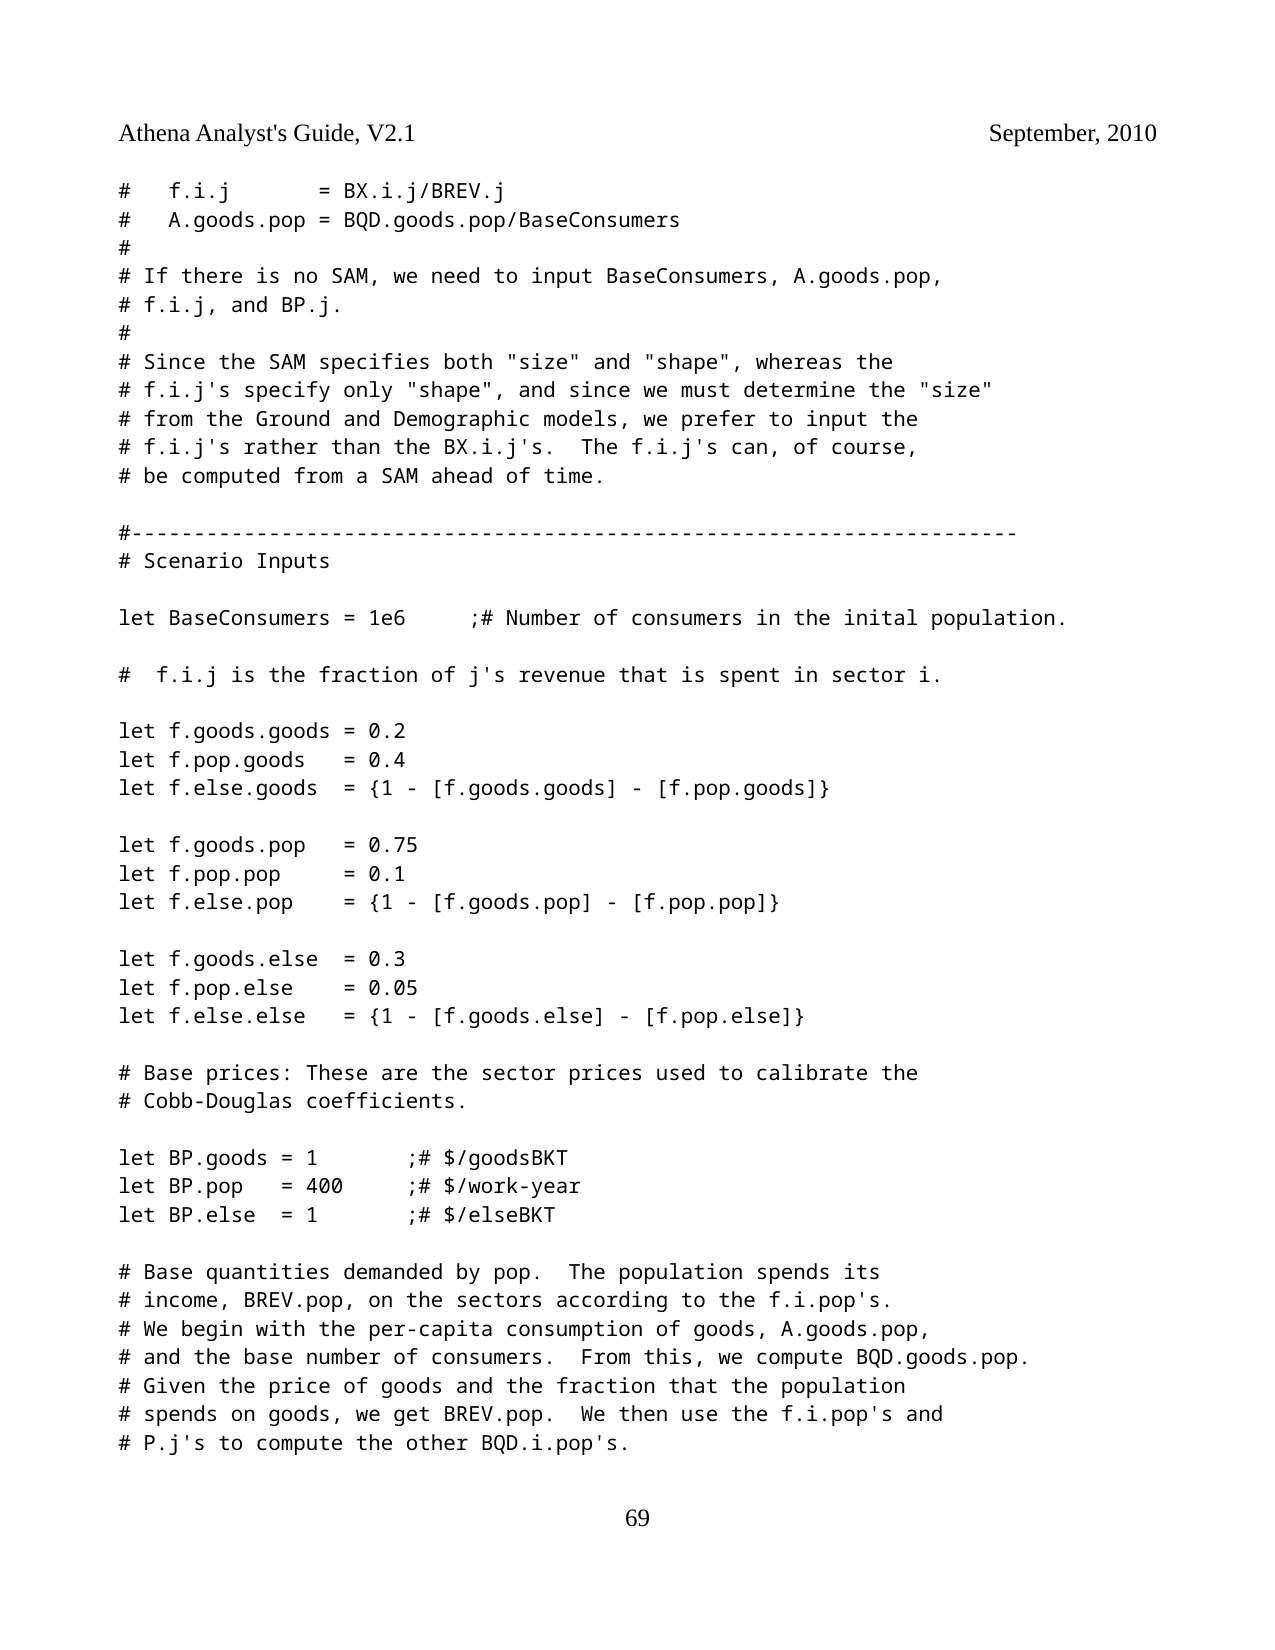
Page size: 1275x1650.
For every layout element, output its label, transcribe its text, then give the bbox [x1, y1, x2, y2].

text # We begin with the per-capita consumption of goods, A.goods.pop, [118, 1314, 1157, 1342]
text # Scenario Inputs [118, 546, 1157, 574]
text let f.else.goods = {1 - [f.goods.goods] - [f.pop.goods]} [118, 773, 1157, 802]
text # f.i.j, and BP.j. [118, 290, 1157, 318]
text let f.pop.goods = 0.4 [118, 745, 1157, 773]
text # income, BREV.pop, on the sectors according to the f.i.pop's. [118, 1285, 1157, 1314]
text # from the Ground and Demographic models, we prefer to input the [118, 404, 1157, 432]
text # Since the SAM specifies both "size" and "shape", whereas the [118, 347, 1157, 375]
text # spends on goods, we get BREV.pop. We then use the f.i.pop's and [118, 1399, 1157, 1428]
text # f.i.j = BX.i.j/BREV.j [118, 176, 1157, 205]
text let f.goods.else = 0.3 [118, 944, 1157, 973]
text # f.i.j is the fraction of j's revenue that is spent in sector i. [118, 660, 1157, 688]
text # Cobb-Douglas coefficients. [118, 1086, 1157, 1115]
text let f.pop.pop = 0.1 [118, 859, 1157, 887]
text # P.j's to compute the other BQD.i.pop's. [118, 1428, 1157, 1456]
text # f.i.j's rather than the BX.i.j's. The f.i.j's can, of course, [118, 432, 1157, 461]
text # f.i.j's specify only "shape", and since we must determine the "size" [118, 375, 1157, 404]
text # A.goods.pop = BQD.goods.pop/BaseConsumers [118, 205, 1157, 233]
text # be computed from a SAM ahead of time. [118, 461, 1157, 489]
text let BP.pop = 400 ;# $/work-year [118, 1172, 1157, 1200]
text let f.else.pop = {1 - [f.goods.pop] - [f.pop.pop]} [118, 887, 1157, 916]
text # Given the price of goods and the fraction that the population [118, 1371, 1157, 1399]
text # [118, 233, 1157, 262]
text let f.goods.goods = 0.2 [118, 717, 1157, 745]
text let BaseConsumers = 1e6 ;# Number of consumers in the inital population. [118, 603, 1157, 631]
text #----------------------------------------------------------------------- [118, 518, 1157, 546]
text let BP.else = 1 ;# $/elseBKT [118, 1200, 1157, 1228]
text # Base prices: These are the sector prices used to calibrate the [118, 1058, 1157, 1086]
text let f.pop.else = 0.05 [118, 973, 1157, 1001]
text # and the base number of consumers. From this, we compute BQD.goods.pop. [118, 1342, 1157, 1371]
text # If there is no SAM, we need to input BaseConsumers, A.goods.pop, [118, 262, 1157, 290]
text # Base quantities demanded by pop. The population spends its [118, 1257, 1157, 1285]
text let f.else.else = {1 - [f.goods.else] - [f.pop.else]} [118, 1001, 1157, 1029]
text let BP.goods = 1 ;# $/goodsBKT [118, 1143, 1157, 1172]
text # [118, 318, 1157, 347]
text let f.goods.pop = 0.75 [118, 830, 1157, 859]
